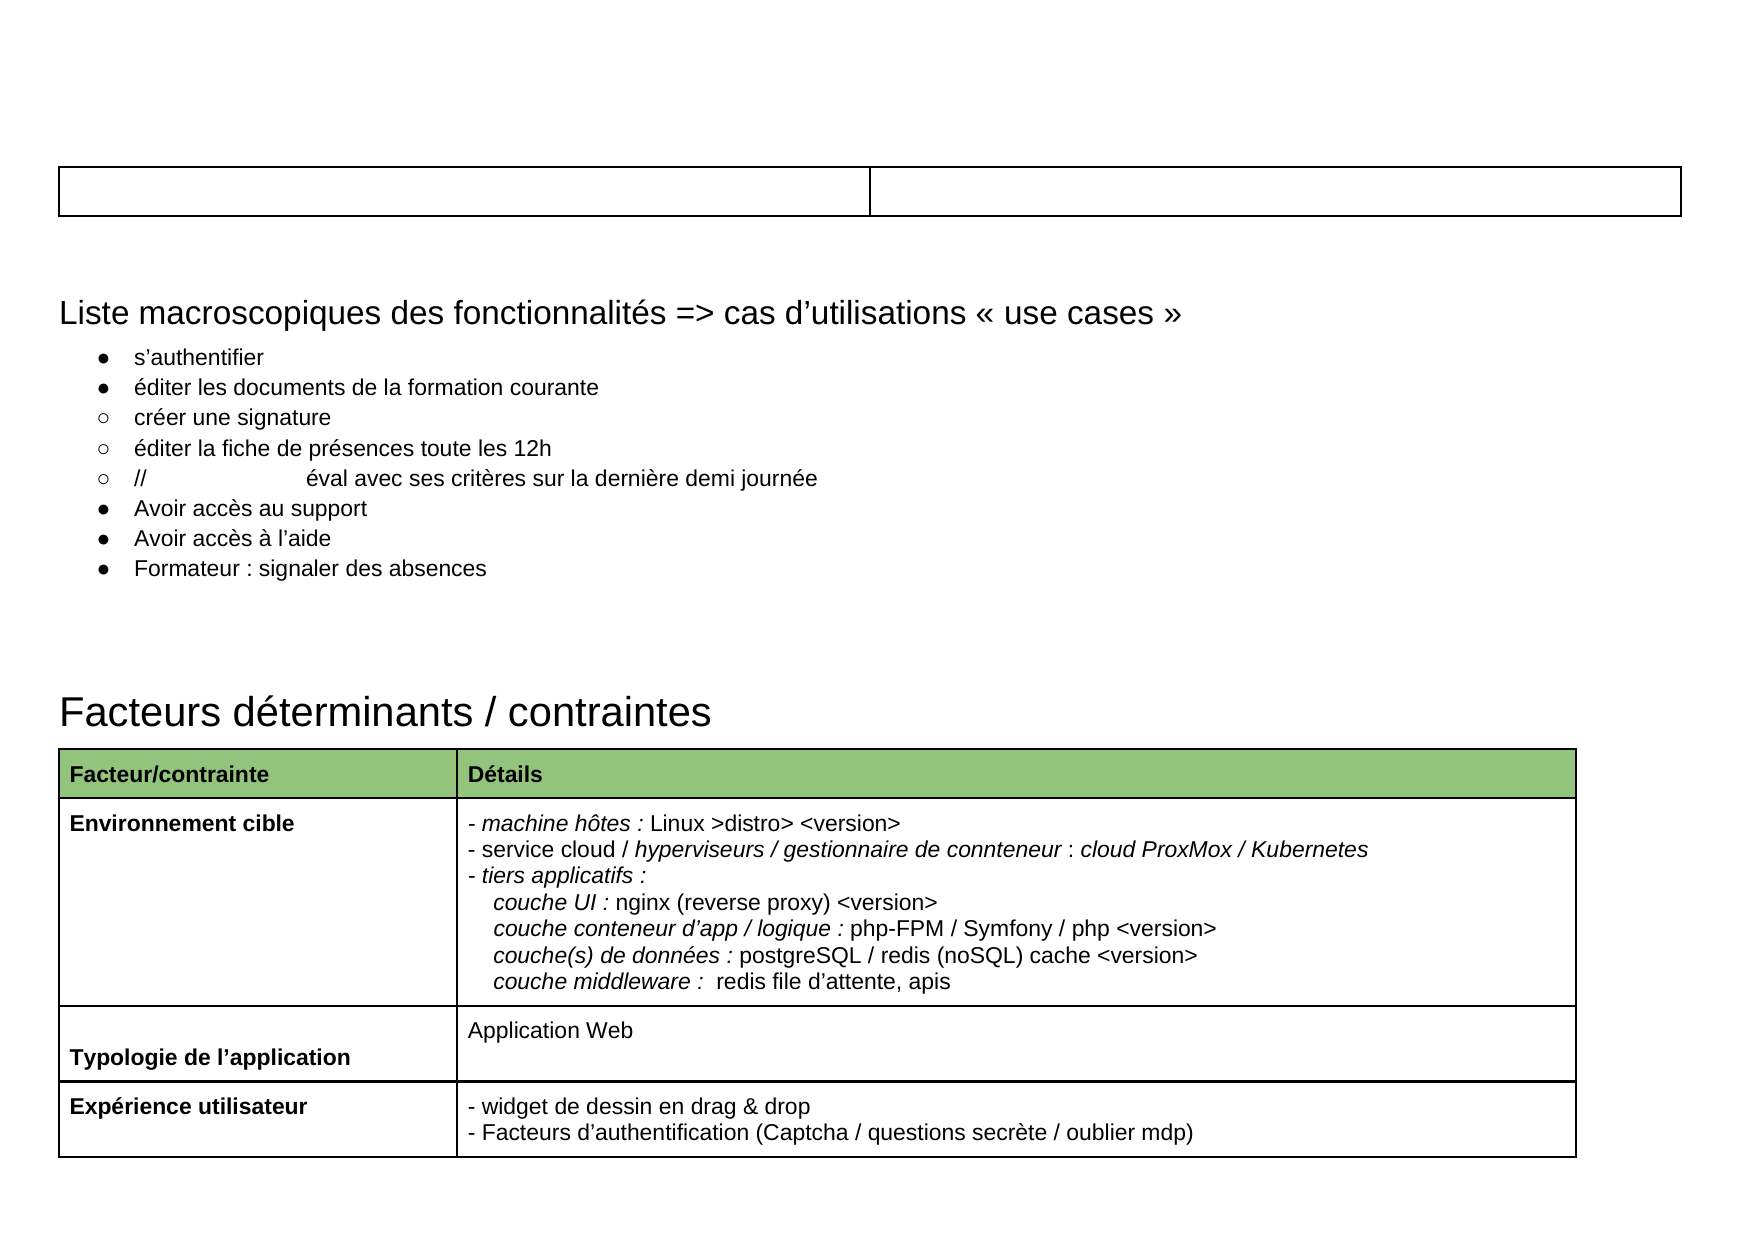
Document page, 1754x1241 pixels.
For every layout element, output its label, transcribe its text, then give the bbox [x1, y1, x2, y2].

table_cell - widget de dessin en drag & drop - Facteurs d’authentification (Captcha / questions secrète / oublier mdp) [458, 1083, 1575, 1156]
table_cell [871, 168, 1680, 215]
table_cell Application Web [458, 1007, 1575, 1080]
table_cell Typologie de l’application [60, 1007, 456, 1080]
table_cell - machine hôtes : Linux >distro> <version> - service cloud / hyperviseurs / gestionnaire de connteneur : cloud ProxMox / Kubernetes - tiers applicatifs : couche UI : nginx (reverse proxy) <version> couche conteneur d’app / logique : php-FPM / Symfony / php <version> couche(s) de données : postgreSQL / redis (noSQL) cache <version> couche middleware : redis file d’attente, apis [458, 799, 1575, 1005]
table_cell Environnement cible [60, 799, 456, 1005]
list Avoir accès au support [96, 495, 1695, 521]
table_header Facteur/contrainte [60, 750, 456, 797]
list s’authentifier [96, 344, 1695, 370]
list éditer la fiche de présences toute les 12h [96, 434, 1695, 461]
subtitle Facteurs déterminants / contraintes [59, 688, 1695, 736]
table_header Détails [458, 750, 1575, 797]
list éditer les documents de la formation courante [96, 374, 1695, 400]
list créer une signature [96, 404, 1695, 431]
table_cell [60, 168, 869, 215]
subtitle Liste macroscopiques des fonctionnalités => cas d’utilisations « use cases » [59, 254, 1695, 331]
list // éval avec ses critères sur la dernière demi journée [96, 465, 1695, 491]
list Formateur : signaler des absences [96, 555, 1695, 582]
table_cell Expérience utilisateur [60, 1083, 456, 1156]
list Avoir accès à l’aide [96, 525, 1695, 551]
